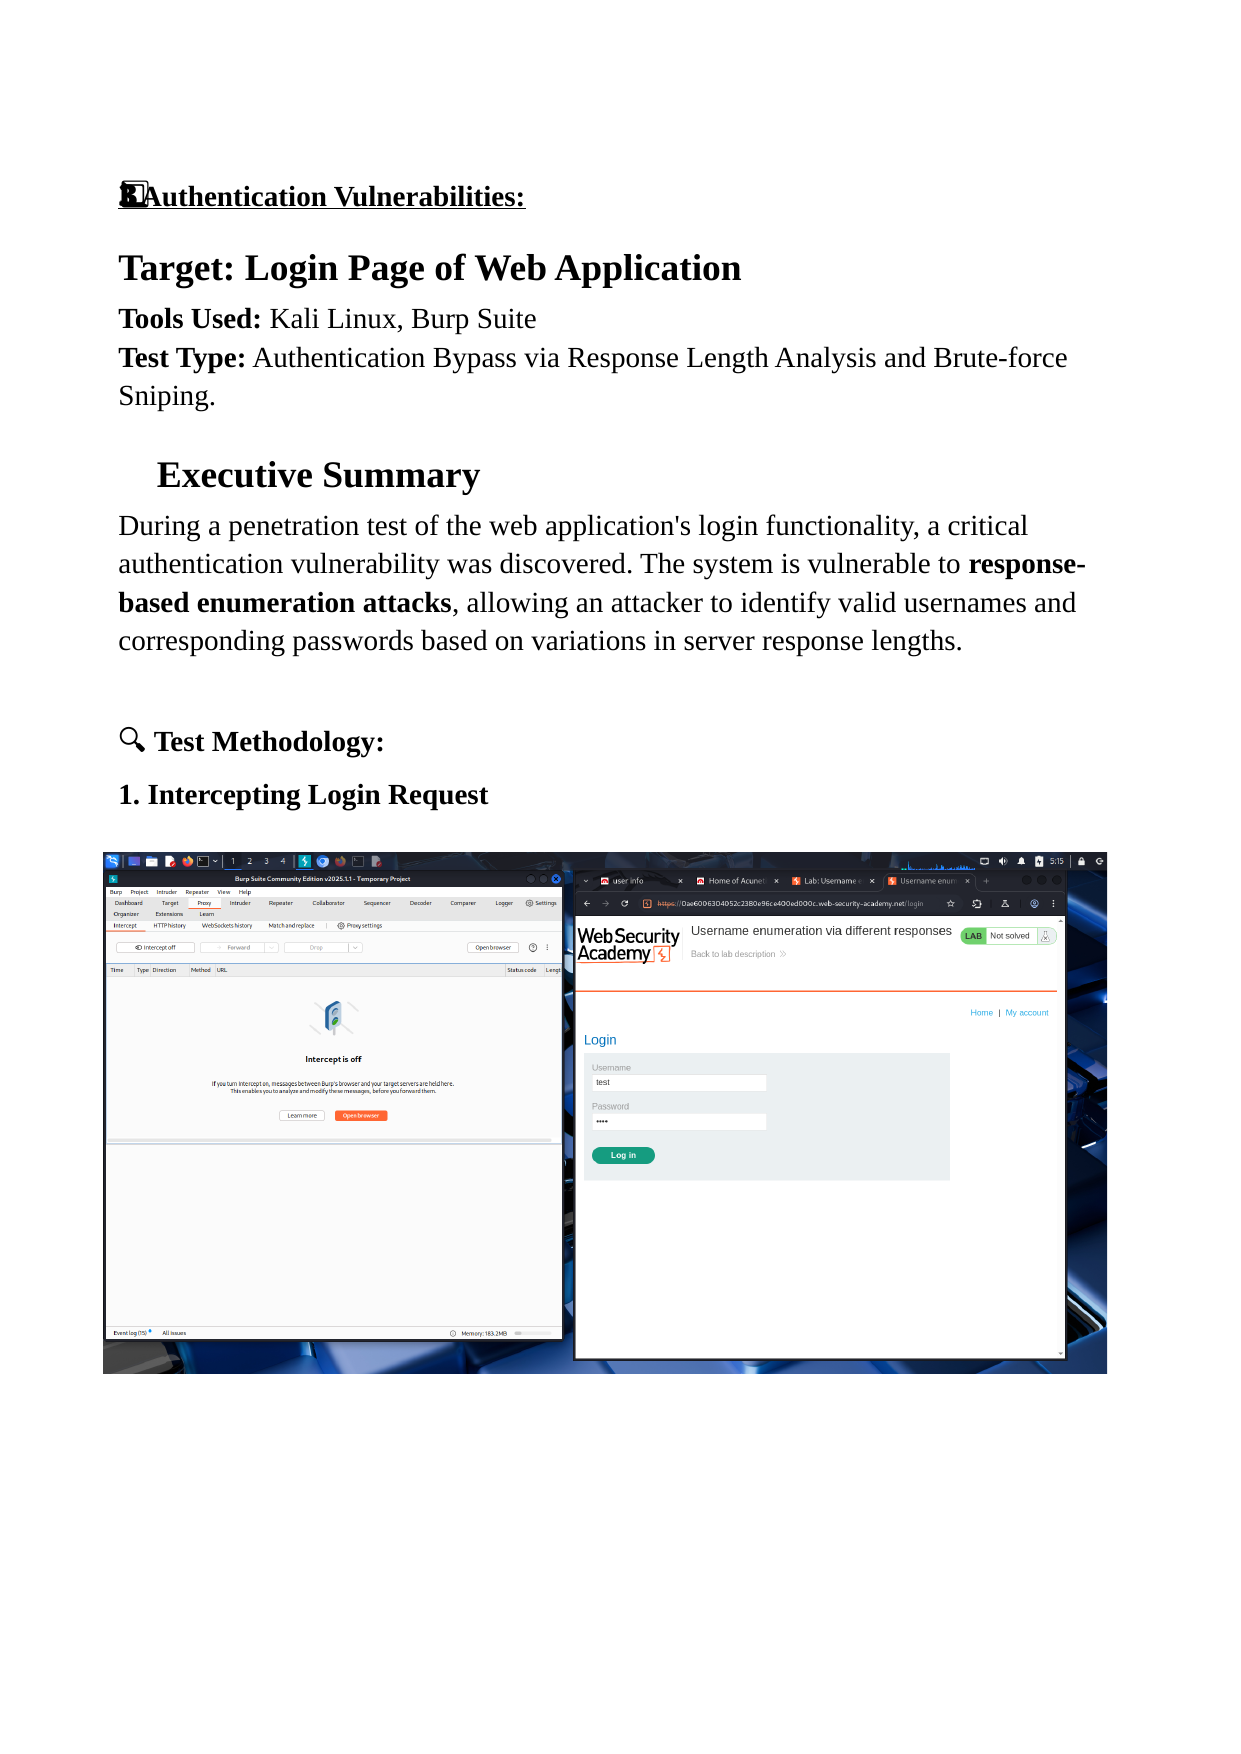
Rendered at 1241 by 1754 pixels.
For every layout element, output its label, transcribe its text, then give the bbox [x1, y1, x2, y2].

text 1. Intercepting Login Request [118, 777, 1122, 811]
picture [103, 852, 1108, 1374]
subtitle ✅ Executive Summary [118, 452, 1122, 495]
subtitle 3️⃣ Authentication Vulnerabilities: [118, 179, 1122, 212]
text During a penetration test of the web application's login functionality, a critical authentication vulnerability was discovered. The system is vulnerable to response-based enumeration attacks, allowing an attacker to identify valid usernames and corresponding passwords based on variations in server response lengths. [118, 508, 1122, 657]
text 🔍 Test Methodology: [118, 724, 1122, 758]
subtitle Target: Login Page of Web Application [118, 246, 1122, 289]
text Tools Used: Kali Linux, Burp Suite Test Type: Authentication Bypass via Response Length Analysis and Brute-force Sniping. [118, 301, 1122, 412]
